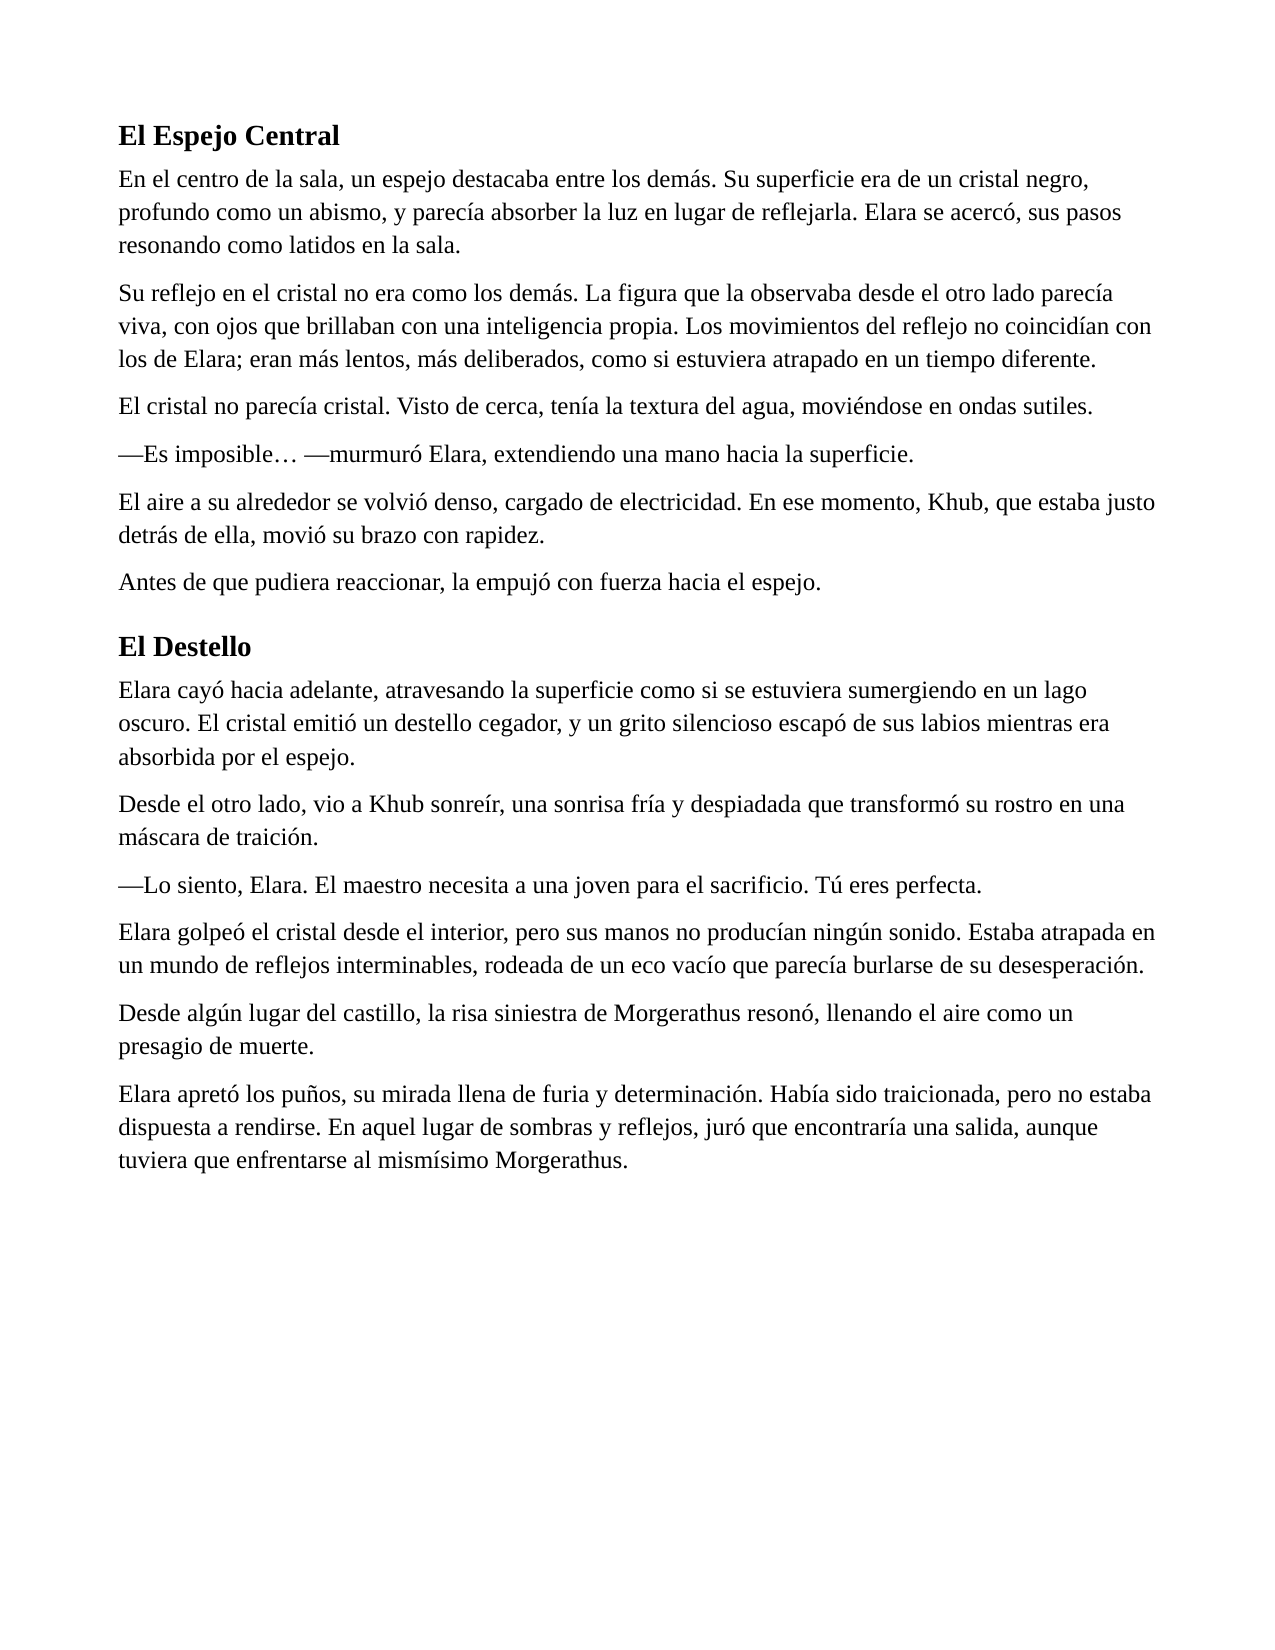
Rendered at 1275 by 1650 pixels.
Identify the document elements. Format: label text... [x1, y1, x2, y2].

text Desde algún lugar del castillo, la risa siniestra de Morgerathus resonó, llenando el aire como un presagio de muerte. [118, 998, 1157, 1060]
text Elara golpeó el cristal desde el interior, pero sus manos no producían ningún sonido. Estaba atrapada en un mundo de reflejos interminables, rodeada de un eco vacío que parecía burlarse de su desesperación. [118, 917, 1157, 979]
text El aire a su alrededor se volvió denso, cargado de electricidad. En ese momento, Khub, que estaba justo detrás de ella, movió su brazo con rapidez. [118, 487, 1157, 548]
subtitle El Destello [118, 629, 1157, 663]
text —Lo siento, Elara. El maestro necesita a una joven para el sacrificio. Tú eres perfecta. [118, 870, 1157, 898]
subtitle El Espejo Central [118, 118, 1157, 152]
text Elara apretó los puños, su mirada llena de furia y determinación. Había sido traicionada, pero no estaba dispuesta a rendirse. En aquel lugar de sombras y reflejos, juró que encontraría una salida, aunque tuviera que enfrentarse al mismísimo Morgerathus. [118, 1079, 1157, 1173]
text El cristal no parecía cristal. Visto de cerca, tenía la textura del agua, moviéndose en ondas sutiles. [118, 391, 1157, 420]
text Desde el otro lado, vio a Khub sonreír, una sonrisa fría y despiadada que transformó su rostro en una máscara de traición. [118, 789, 1157, 851]
text —Es imposible… —murmuró Elara, extendiendo una mano hacia la superficie. [118, 439, 1157, 468]
text Su reflejo en el cristal no era como los demás. La figura que la observaba desde el otro lado parecía viva, con ojos que brillaban con una inteligencia propia. Los movimientos del reflejo no coincidían con los de Elara; eran más lentos, más deliberados, como si estuviera atrapado en un tiempo diferente. [118, 278, 1157, 373]
text En el centro de la sala, un espejo destacaba entre los demás. Su superficie era de un cristal negro, profundo como un abismo, y parecía absorber la luz en lugar de reflejarla. Elara se acercó, sus pasos resonando como latidos en la sala. [118, 164, 1157, 259]
text Antes de que pudiera reaccionar, la empujó con fuerza hacia el espejo. [118, 567, 1157, 596]
text Elara cayó hacia adelante, atravesando la superficie como si se estuviera sumergiendo en un lago oscuro. El cristal emitió un destello cegador, y un grito silencioso escapó de sus labios mientras era absorbida por el espejo. [118, 676, 1157, 770]
